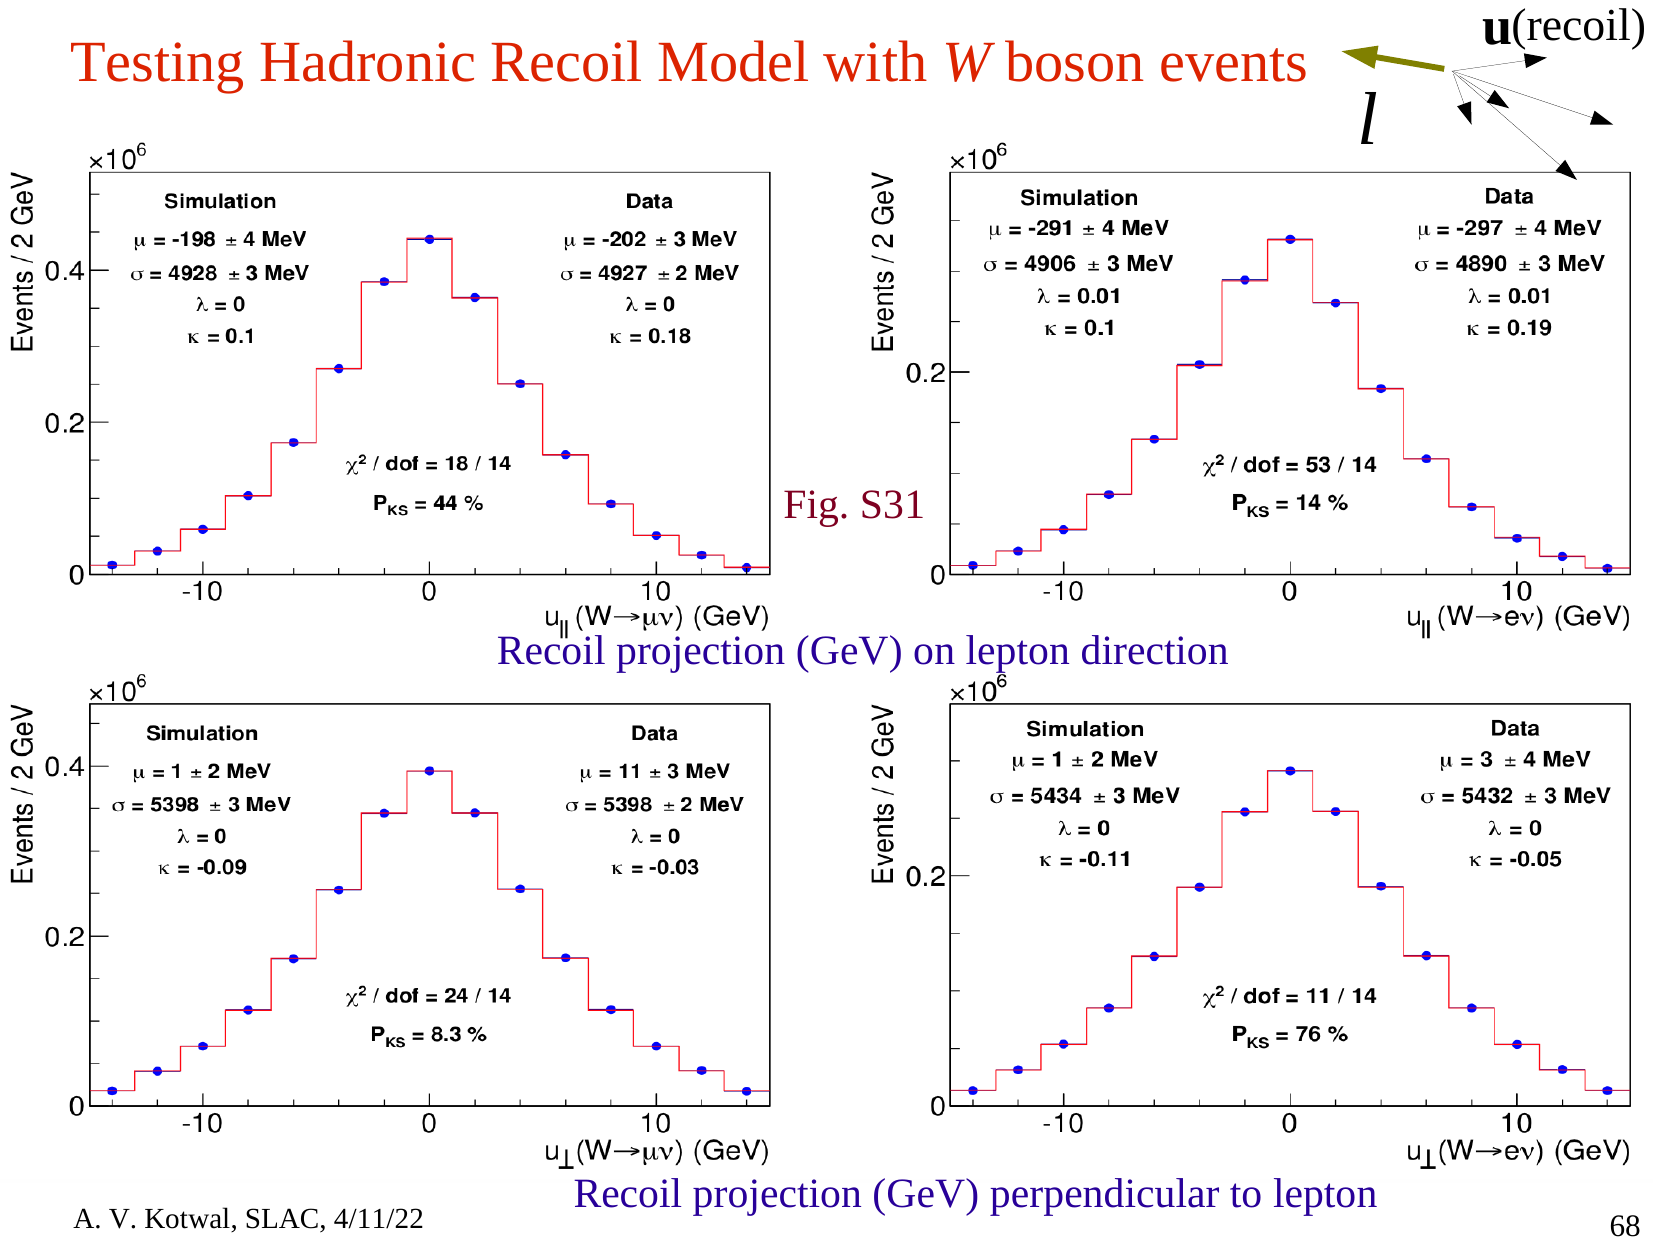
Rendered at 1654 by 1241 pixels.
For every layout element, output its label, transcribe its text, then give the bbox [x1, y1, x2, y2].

text_box Recoil projection (GeV) on lepton direction [496, 627, 1240, 678]
title Testing Hadronic Recoil Model with W boson events [0, 8, 1433, 115]
text_box u [1482, 0, 1509, 61]
text_box (recoil) [1509, 0, 1648, 128]
text_box l [1357, 77, 1380, 167]
picture [0, 125, 1654, 1183]
text_box Fig. S31 [783, 481, 925, 528]
text_box Recoil projection (GeV) perpendicular to lepton [573, 1170, 1376, 1221]
